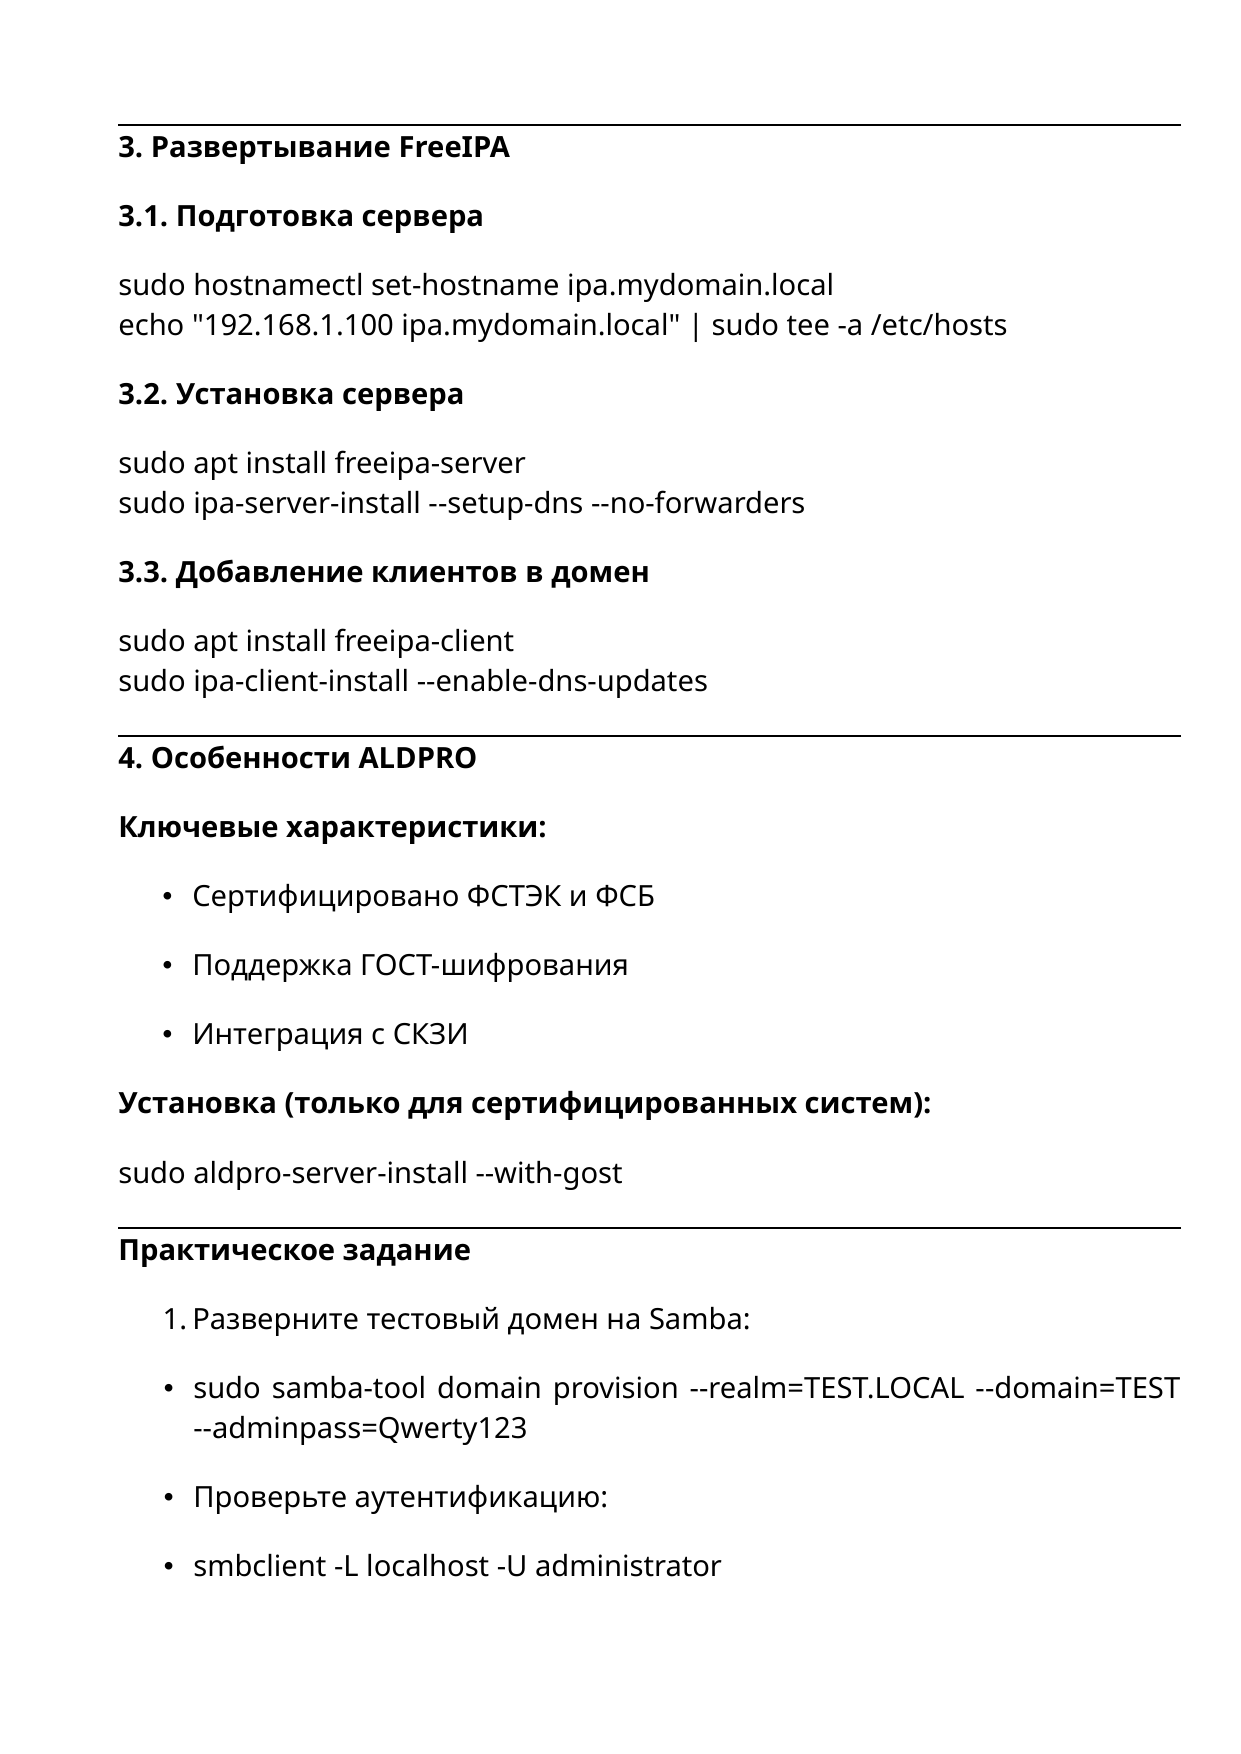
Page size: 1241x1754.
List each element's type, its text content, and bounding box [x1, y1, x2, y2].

text sudo aldpro-server-install --with-gost [118, 1152, 1181, 1192]
subtitle 3. Развертывание FreeIPA [118, 126, 1181, 166]
subtitle 4. Особенности ALDPRO [118, 737, 1181, 777]
list Проверьте аутентификацию: [164, 1476, 1181, 1516]
subtitle 3.2. Установка сервера [118, 373, 1181, 413]
text Установка (только для сертифицированных систем): [118, 1083, 1181, 1122]
text echo "192.168.1.100 ipa.mydomain.local" | sudo tee -a /etc/hosts [118, 304, 1181, 344]
text Ключевые характеристики: [118, 806, 1181, 846]
list Интеграция с СКЗИ [162, 1014, 1181, 1053]
text sudo apt install freeipa-client [118, 620, 1181, 660]
text sudo apt install freeipa-server [118, 442, 1181, 482]
subtitle 3.3. Добавление клиентов в домен [118, 551, 1181, 591]
text sudo ipa-server-install --setup-dns --no-forwarders [118, 482, 1181, 522]
list Сертифицировано ФСТЭК и ФСБ [162, 875, 1181, 915]
list Разверните тестовый домен на Samba: [162, 1298, 1181, 1338]
list smbclient -L localhost -U administrator [164, 1545, 1181, 1585]
text sudo hostnamectl set-hostname ipa.mydomain.local [118, 264, 1181, 304]
list sudo samba-tool domain provision --realm=TEST.LOCAL --domain=TEST --adminpass=Qwerty123 [164, 1367, 1181, 1447]
text sudo ipa-client-install --enable-dns-updates [118, 660, 1181, 700]
list Поддержка ГОСТ-шифрования [162, 944, 1181, 984]
subtitle 3.1. Подготовка сервера [118, 195, 1181, 235]
subtitle Практическое задание [118, 1229, 1181, 1269]
